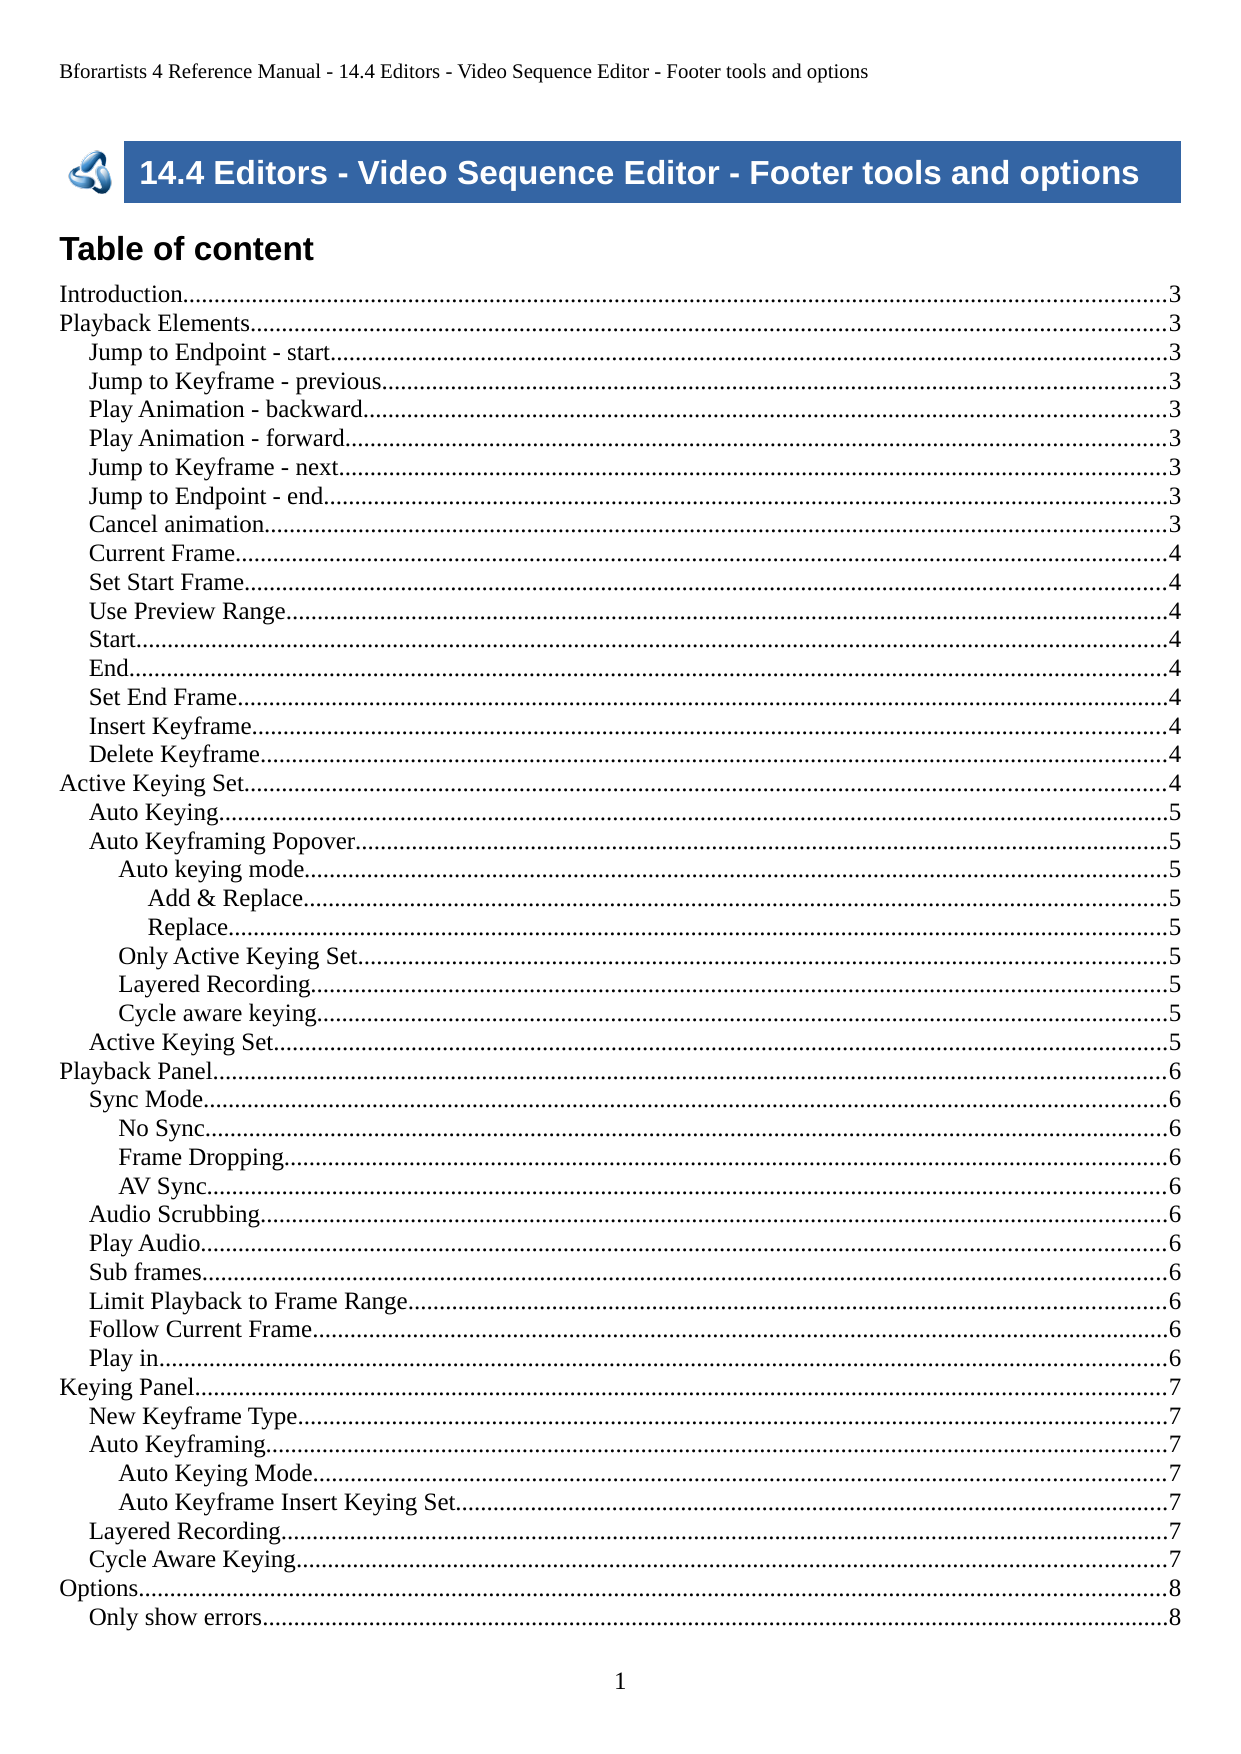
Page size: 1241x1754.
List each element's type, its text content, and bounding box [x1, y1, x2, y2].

text Limit Playback to Frame Range 6 [88, 1286, 1181, 1314]
text Auto Keying Mode 7 [118, 1458, 1181, 1487]
table_header 14.4 Editors - Video Sequence Editor - Footer tools and options [124, 141, 1181, 203]
text Auto Keyframe Insert Keying Set 7 [118, 1487, 1181, 1516]
text Auto Keying 5 [88, 797, 1181, 826]
text Use Preview Range 4 [88, 596, 1181, 624]
text New Keyframe Type 7 [88, 1401, 1181, 1429]
text Start 4 [88, 624, 1181, 653]
text Playback Elements 3 [59, 308, 1181, 337]
text Layered Recording 7 [88, 1516, 1181, 1544]
text Audio Scrubbing 6 [88, 1199, 1181, 1228]
text Jump to Endpoint - end 3 [88, 481, 1181, 509]
text Current Frame 4 [88, 538, 1181, 567]
text Cancel animation 3 [88, 509, 1181, 538]
text Cycle aware keying 5 [118, 998, 1181, 1027]
text Insert Keyframe 4 [88, 711, 1181, 739]
text Auto Keyframing Popover 5 [88, 826, 1181, 854]
text Set Start Frame 4 [88, 567, 1181, 596]
text Set End Frame 4 [88, 682, 1181, 711]
text Jump to Keyframe - next 3 [88, 452, 1181, 481]
text Add & Replace 5 [147, 883, 1181, 912]
text Cycle Aware Keying 7 [88, 1544, 1181, 1573]
text Sync Mode 6 [88, 1084, 1181, 1113]
text Sub frames 6 [88, 1257, 1181, 1286]
text AV Sync 6 [118, 1171, 1181, 1199]
text No Sync 6 [118, 1113, 1181, 1142]
text Play Audio 6 [88, 1228, 1181, 1257]
text Options 8 [59, 1573, 1181, 1602]
text Active Keying Set 4 [59, 768, 1181, 797]
text Only show errors 8 [88, 1602, 1181, 1631]
subtitle Table of content [59, 228, 1181, 267]
text Playback Panel 6 [59, 1056, 1181, 1084]
text Play in 6 [88, 1343, 1181, 1372]
picture [65, 147, 114, 197]
text Follow Current Frame 6 [88, 1314, 1181, 1343]
table_header [59, 141, 124, 203]
text Keying Panel 7 [59, 1372, 1181, 1401]
text Replace 5 [147, 912, 1181, 941]
text End 4 [88, 653, 1181, 682]
text Only Active Keying Set 5 [118, 941, 1181, 969]
text Introduction 3 [59, 279, 1181, 308]
text Active Keying Set 5 [88, 1027, 1181, 1056]
text Auto Keyframing 7 [88, 1429, 1181, 1458]
text Play Animation - backward 3 [88, 394, 1181, 423]
text Jump to Keyframe - previous 3 [88, 366, 1181, 394]
text Frame Dropping 6 [118, 1142, 1181, 1171]
text Auto keying mode 5 [118, 854, 1181, 883]
text Jump to Endpoint - start 3 [88, 337, 1181, 366]
text Delete Keyframe 4 [88, 739, 1181, 768]
text Layered Recording 5 [118, 969, 1181, 998]
text Play Animation - forward 3 [88, 423, 1181, 452]
